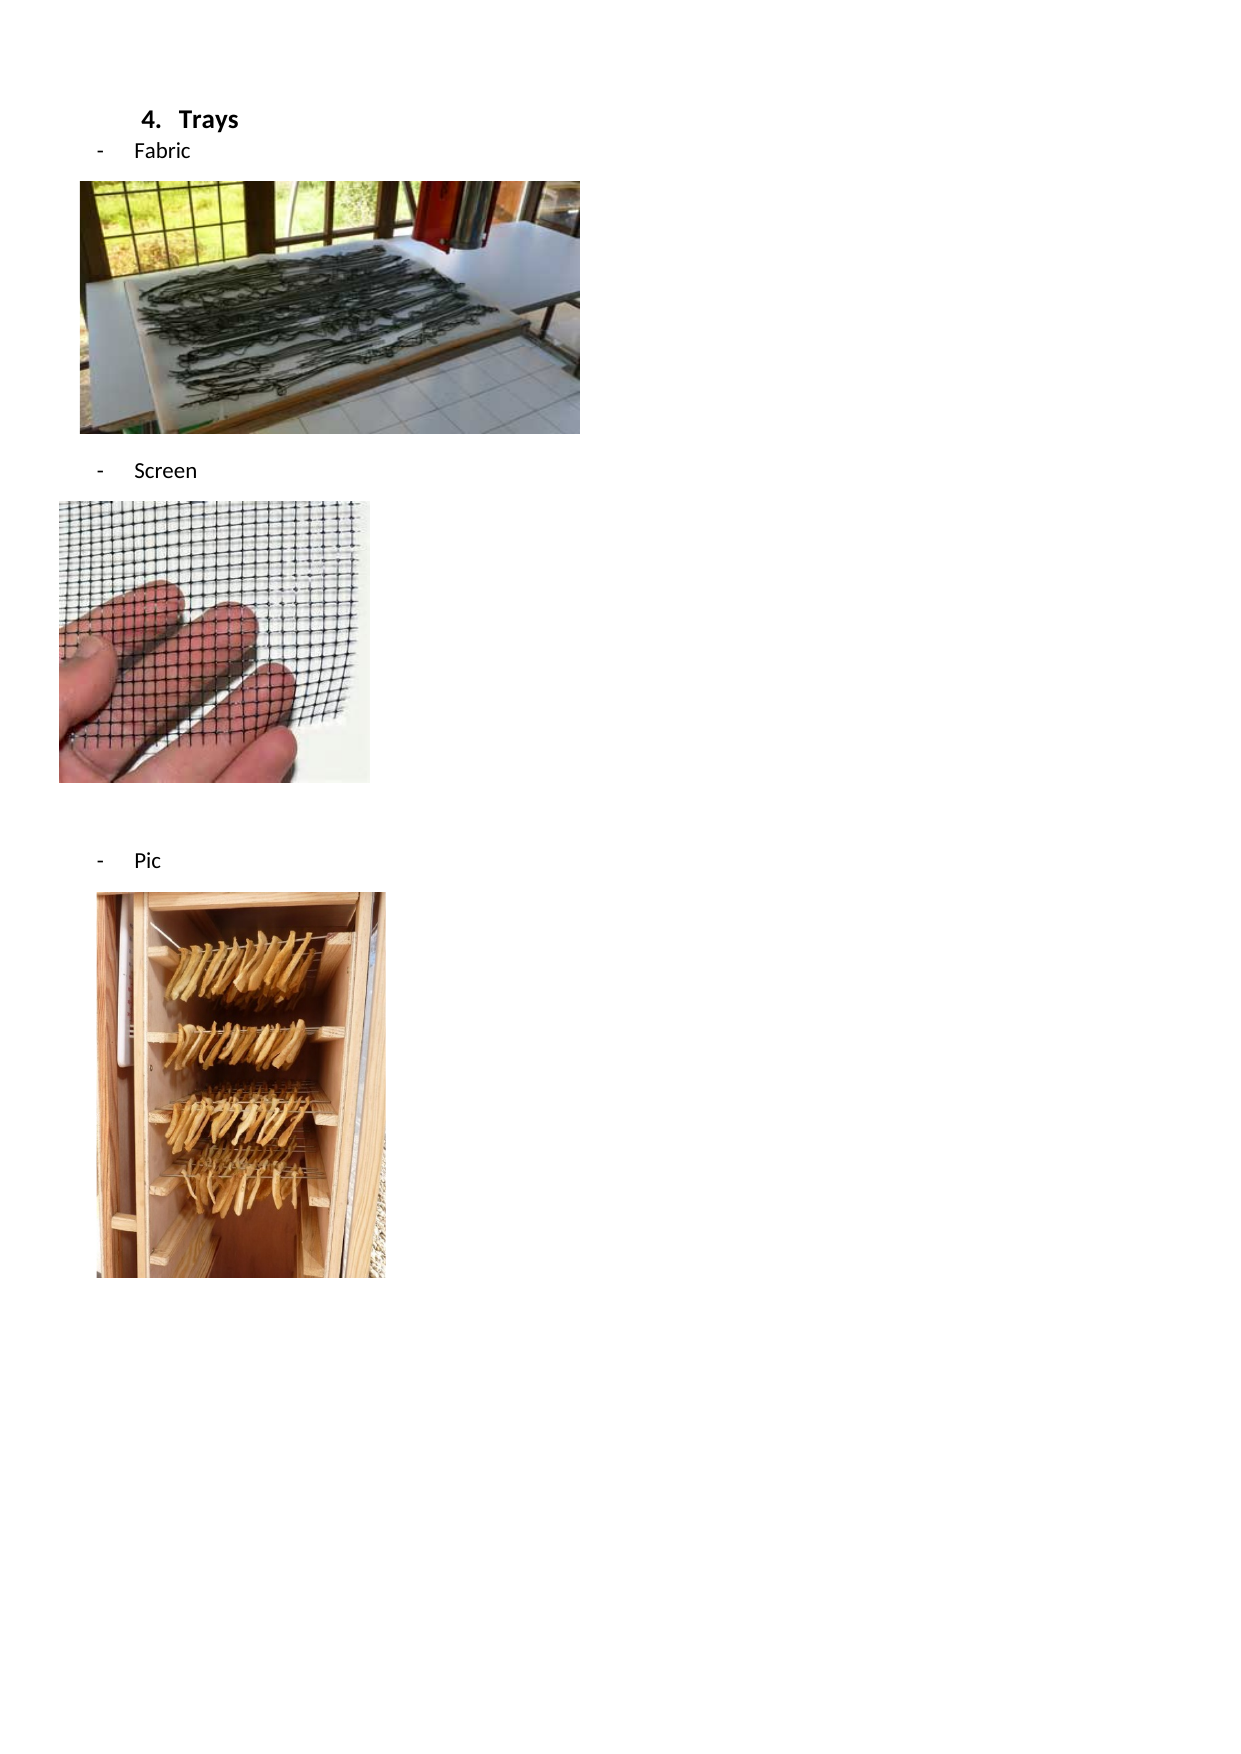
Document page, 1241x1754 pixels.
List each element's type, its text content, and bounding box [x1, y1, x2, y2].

picture [59, 501, 370, 783]
list Pic [97, 846, 1181, 874]
picture [79, 181, 580, 434]
list Trays [141, 102, 1181, 135]
list Fabric [97, 136, 1181, 164]
picture [96, 892, 386, 1278]
list Screen [97, 456, 1181, 484]
